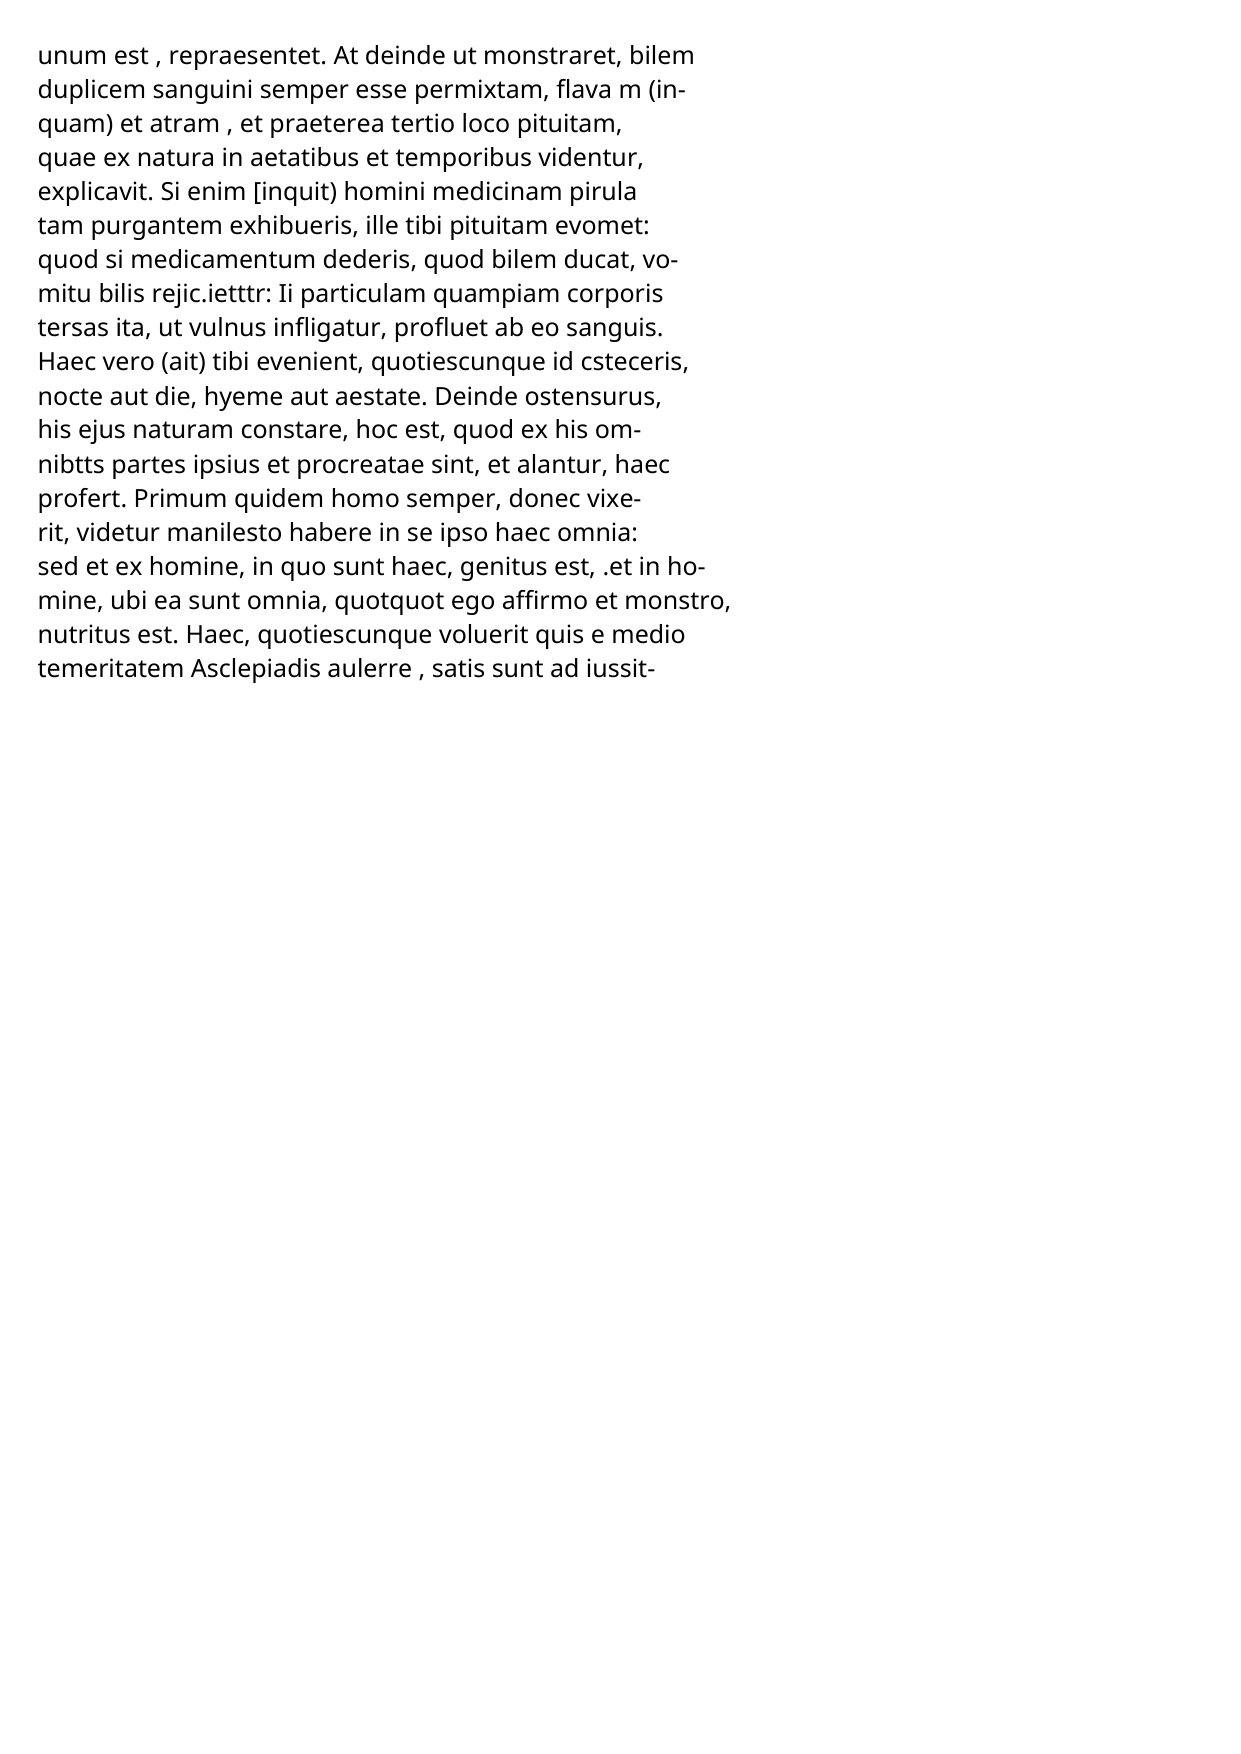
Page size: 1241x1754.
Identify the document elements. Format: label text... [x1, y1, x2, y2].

text unum est , repraesentet. At deinde ut monstraret, bilem duplicem sanguini semper esse permixtam, flava m (in- quam) et atram , et praeterea tertio loco pituitam, quae ex natura in aetatibus et temporibus videntur, explicavit. Si enim [inquit) homini medicinam pirula tam purgantem exhibueris, ille tibi pituitam evomet: quod si medicamentum dederis, quod bilem ducat, vo- mitu bilis rejic.ietttr: Ii particulam quampiam corporis tersas ita, ut vulnus infligatur, profluet ab eo sanguis. Haec vero (ait) tibi evenient, quotiescunque id csteceris, nocte aut die, hyeme aut aestate. Deinde ostensurus, his ejus naturam constare, hoc est, quod ex his om- nibtts partes ipsius et procreatae sint, et alantur, haec profert. Primum quidem homo semper, donec vixe- rit, videtur manilesto habere in se ipso haec omnia: sed et ex homine, in quo sunt haec, genitus est, .et in ho- mine, ubi ea sunt omnia, quotquot ego affirmo et monstro, nutritus est. Haec, quotiescunque voluerit quis e medio temeritatem Asclepiadis aulerre , satis sunt ad iussit- [37, 37, 1203, 685]
